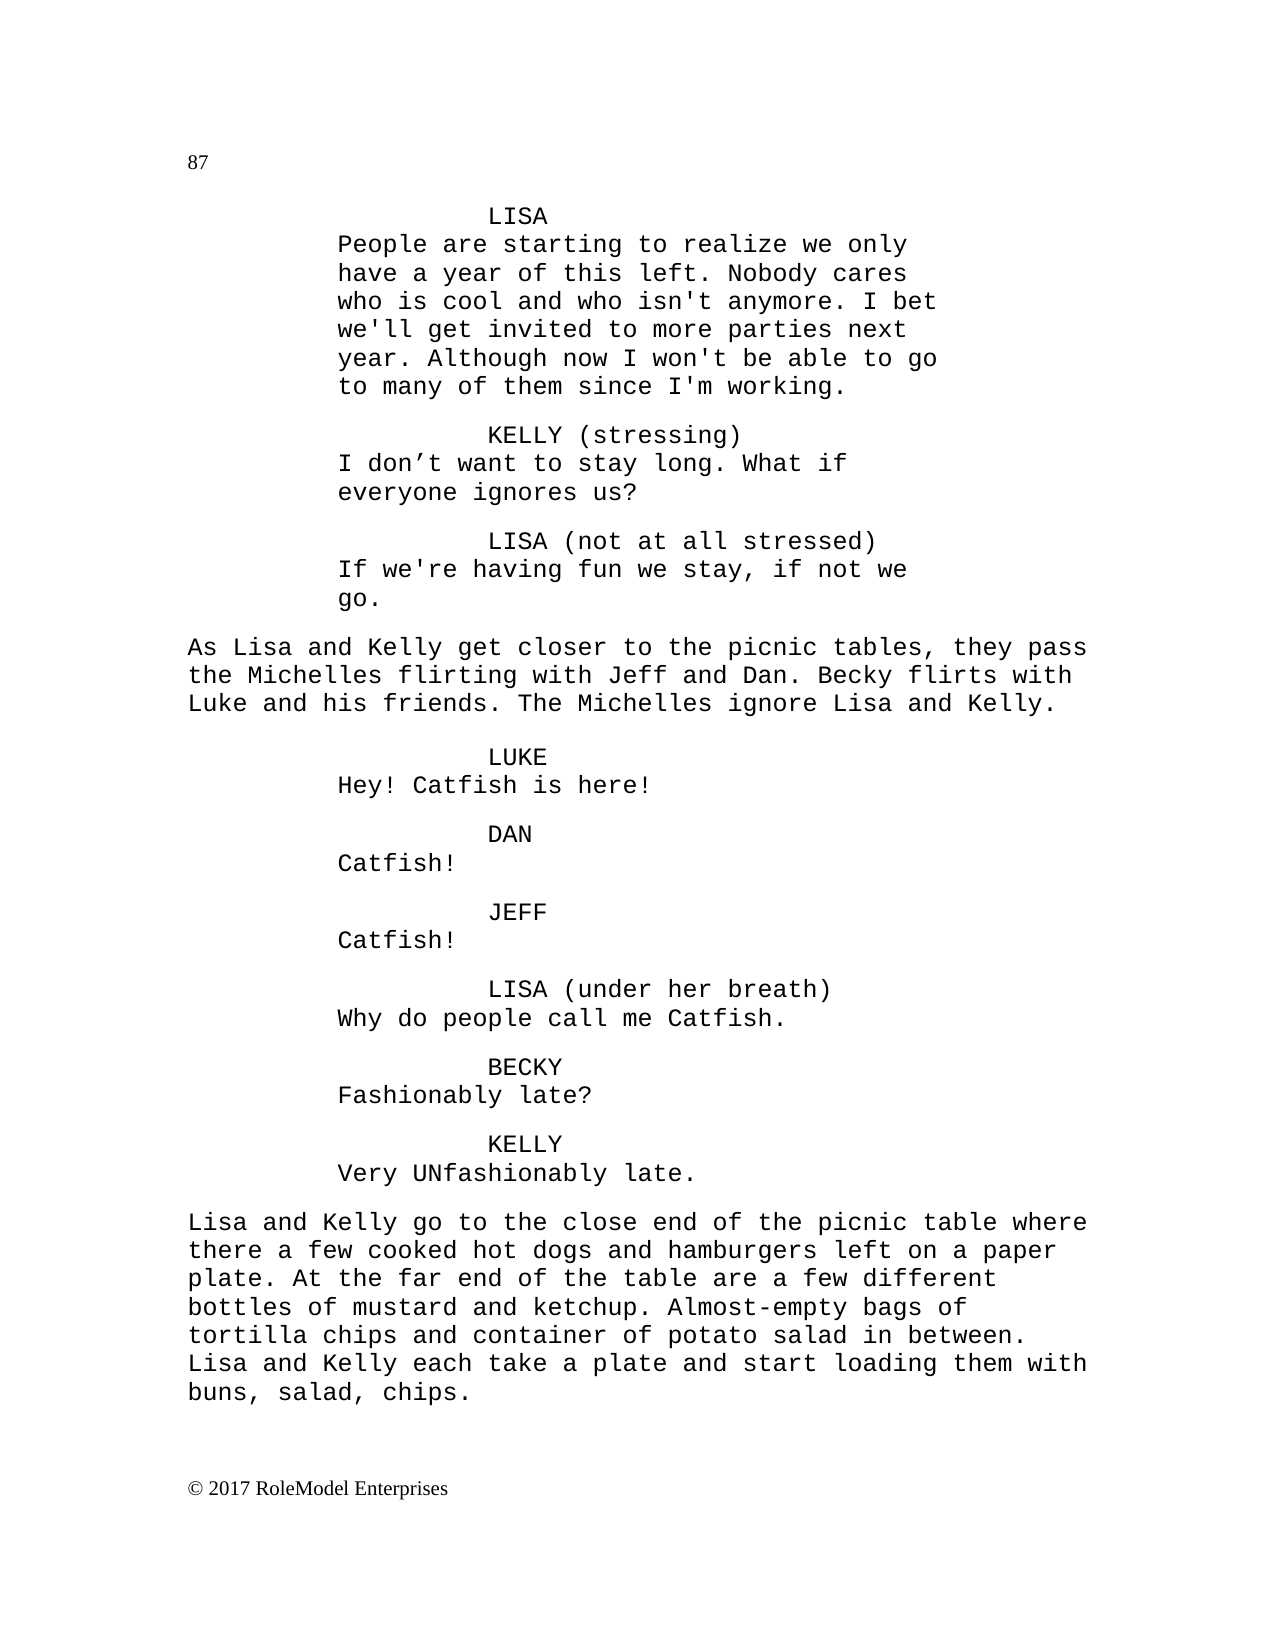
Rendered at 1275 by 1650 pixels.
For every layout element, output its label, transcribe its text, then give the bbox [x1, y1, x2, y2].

text LISA (under her breath) [187, 977, 1087, 1005]
text Catfish! [337, 928, 937, 956]
text LISA (not at all stressed) [187, 528, 1087, 557]
text If we're having fun we stay, if not we go. [337, 557, 937, 613]
text JEFF [187, 899, 1087, 928]
text Very UNfashionably late. [337, 1160, 937, 1188]
text Hey! Catfish is here! [337, 773, 937, 801]
text BECKY [187, 1054, 1087, 1083]
text LUKE [187, 744, 1087, 773]
text KELLY (stressing) [187, 423, 1087, 451]
text People are starting to realize we only have a year of this left. Nobody cares who is cool and who isn't anymore. I bet we'll get invited to more parties next year. Although now I won't be able to go to many of them since I'm working. [337, 232, 937, 402]
text Catfish! [337, 850, 937, 878]
text LISA [187, 203, 1087, 232]
text Lisa and Kelly go to the close end of the picnic table where there a few cooked hot dogs and hamburgers left on a paper plate. At the far end of the table are a few different bottles of mustard and ketchup. Almost-empty bags of tortilla chips and container of potato salad in between. Lisa and Kelly each take a plate and start loading them with buns, salad, chips. [187, 1209, 1087, 1408]
text As Lisa and Kelly get closer to the picnic tables, they pass the Michelles flirting with Jeff and Dan. Becky flirts with Luke and his friends. The Michelles ignore Lisa and Kelly. [187, 634, 1087, 719]
text KELLY [187, 1132, 1087, 1160]
text Fashionably late? [337, 1083, 937, 1111]
text DAN [187, 822, 1087, 850]
text I don’t want to stay long. What if everyone ignores us? [337, 451, 937, 508]
text Why do people call me Catfish. [337, 1005, 937, 1033]
